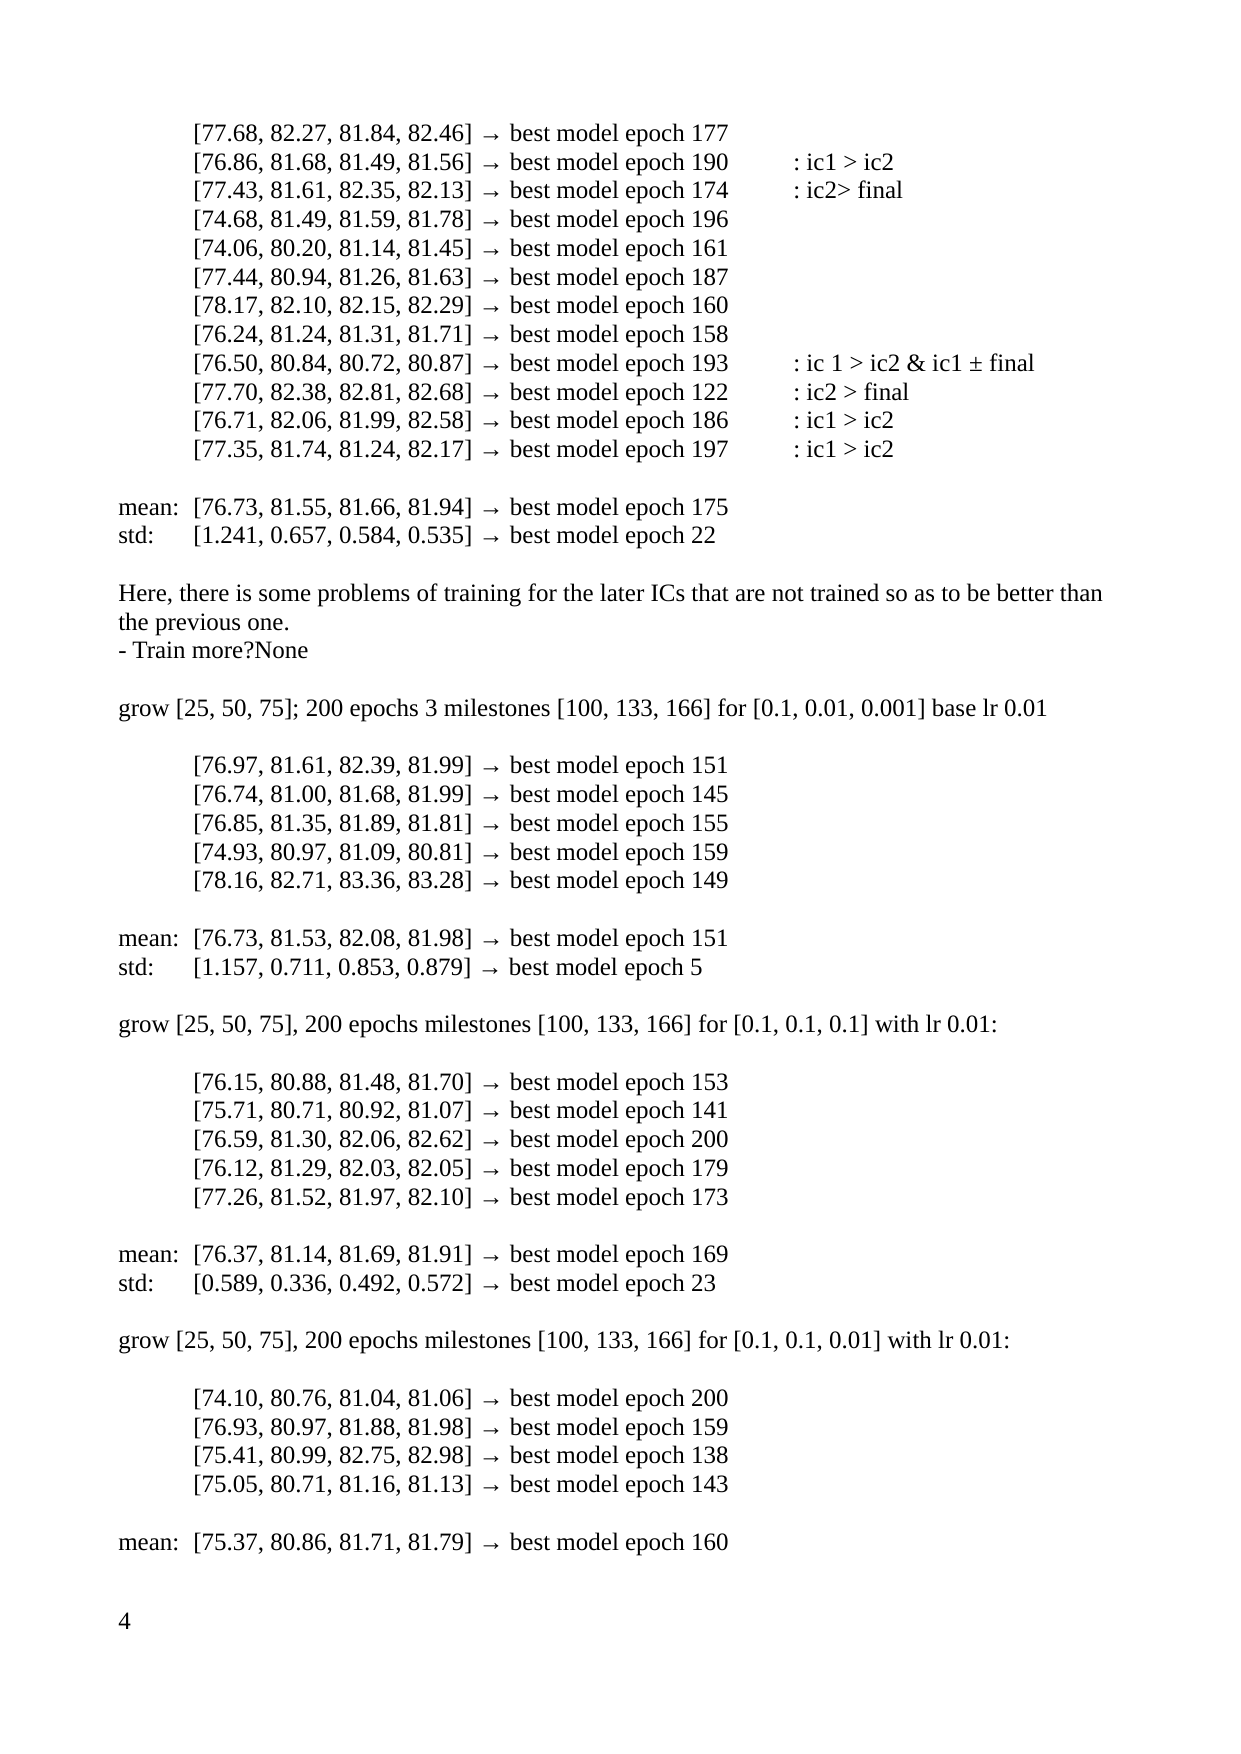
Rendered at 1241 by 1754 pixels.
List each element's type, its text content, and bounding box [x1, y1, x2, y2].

text [76.93, 80.97, 81.88, 81.98] → best model epoch 159 [118, 1412, 1122, 1441]
text [77.35, 81.74, 81.24, 82.17] → best model epoch 197 : ic1 > ic2 [118, 434, 1122, 463]
text [76.85, 81.35, 81.89, 81.81] → best model epoch 155 [118, 808, 1122, 837]
text [76.74, 81.00, 81.68, 81.99] → best model epoch 145 [118, 779, 1122, 808]
text [75.05, 80.71, 81.16, 81.13] → best model epoch 143 [118, 1469, 1122, 1498]
text [77.68, 82.27, 81.84, 82.46] → best model epoch 177 [118, 118, 1122, 147]
text mean: [75.37, 80.86, 81.71, 81.79] → best model epoch 160 [118, 1527, 1122, 1556]
text [77.43, 81.61, 82.35, 82.13] → best model epoch 174 : ic2> final [118, 176, 1122, 204]
text [76.71, 82.06, 81.99, 82.58] → best model epoch 186 : ic1 > ic2 [118, 406, 1122, 434]
text [76.12, 81.29, 82.03, 82.05] → best model epoch 179 [118, 1153, 1122, 1182]
text [77.26, 81.52, 81.97, 82.10] → best model epoch 173 [118, 1182, 1122, 1211]
text [77.70, 82.38, 82.81, 82.68] → best model epoch 122 : ic2 > final [118, 377, 1122, 406]
text [77.44, 80.94, 81.26, 81.63] → best model epoch 187 [118, 262, 1122, 291]
text grow [25, 50, 75], 200 epochs milestones [100, 133, 166] for [0.1, 0.1, 0.01] with lr 0.01: [118, 1326, 1122, 1354]
text [75.71, 80.71, 80.92, 81.07] → best model epoch 141 [118, 1096, 1122, 1124]
text [78.17, 82.10, 82.15, 82.29] → best model epoch 160 [118, 291, 1122, 319]
text [76.50, 80.84, 80.72, 80.87] → best model epoch 193 : ic 1 > ic2 & ic1 ± final [118, 348, 1122, 377]
text [75.41, 80.99, 82.75, 82.98] → best model epoch 138 [118, 1441, 1122, 1469]
text - Train more?None [118, 636, 1122, 664]
text [76.86, 81.68, 81.49, 81.56] → best model epoch 190 : ic1 > ic2 [118, 147, 1122, 176]
text Here, there is some problems of training for the later ICs that are not trained so as to be better than the previous one. [118, 578, 1122, 636]
text [74.68, 81.49, 81.59, 81.78] → best model epoch 196 [118, 204, 1122, 233]
text [78.16, 82.71, 83.36, 83.28] → best model epoch 149 [118, 866, 1122, 894]
text [74.93, 80.97, 81.09, 80.81] → best model epoch 159 [118, 837, 1122, 866]
text [74.06, 80.20, 81.14, 81.45] → best model epoch 161 [118, 233, 1122, 262]
text std: [1.241, 0.657, 0.584, 0.535] → best model epoch 22 [118, 521, 1122, 549]
text [76.24, 81.24, 81.31, 81.71] → best model epoch 158 [118, 319, 1122, 348]
text std: [1.157, 0.711, 0.853, 0.879] → best model epoch 5 [118, 952, 1122, 981]
text mean: [76.37, 81.14, 81.69, 81.91] → best model epoch 169 [118, 1239, 1122, 1268]
text mean: [76.73, 81.53, 82.08, 81.98] → best model epoch 151 [118, 923, 1122, 952]
text [76.59, 81.30, 82.06, 82.62] → best model epoch 200 [118, 1124, 1122, 1153]
text [76.15, 80.88, 81.48, 81.70] → best model epoch 153 [118, 1067, 1122, 1096]
text std: [0.589, 0.336, 0.492, 0.572] → best model epoch 23 [118, 1268, 1122, 1297]
text grow [25, 50, 75], 200 epochs milestones [100, 133, 166] for [0.1, 0.1, 0.1] with lr 0.01: [118, 1009, 1122, 1038]
text mean: [76.73, 81.55, 81.66, 81.94] → best model epoch 175 [118, 492, 1122, 521]
text [76.97, 81.61, 82.39, 81.99] → best model epoch 151 [118, 751, 1122, 779]
text grow [25, 50, 75]; 200 epochs 3 milestones [100, 133, 166] for [0.1, 0.01, 0.001] base lr 0.01 [118, 693, 1122, 722]
text [74.10, 80.76, 81.04, 81.06] → best model epoch 200 [118, 1383, 1122, 1412]
